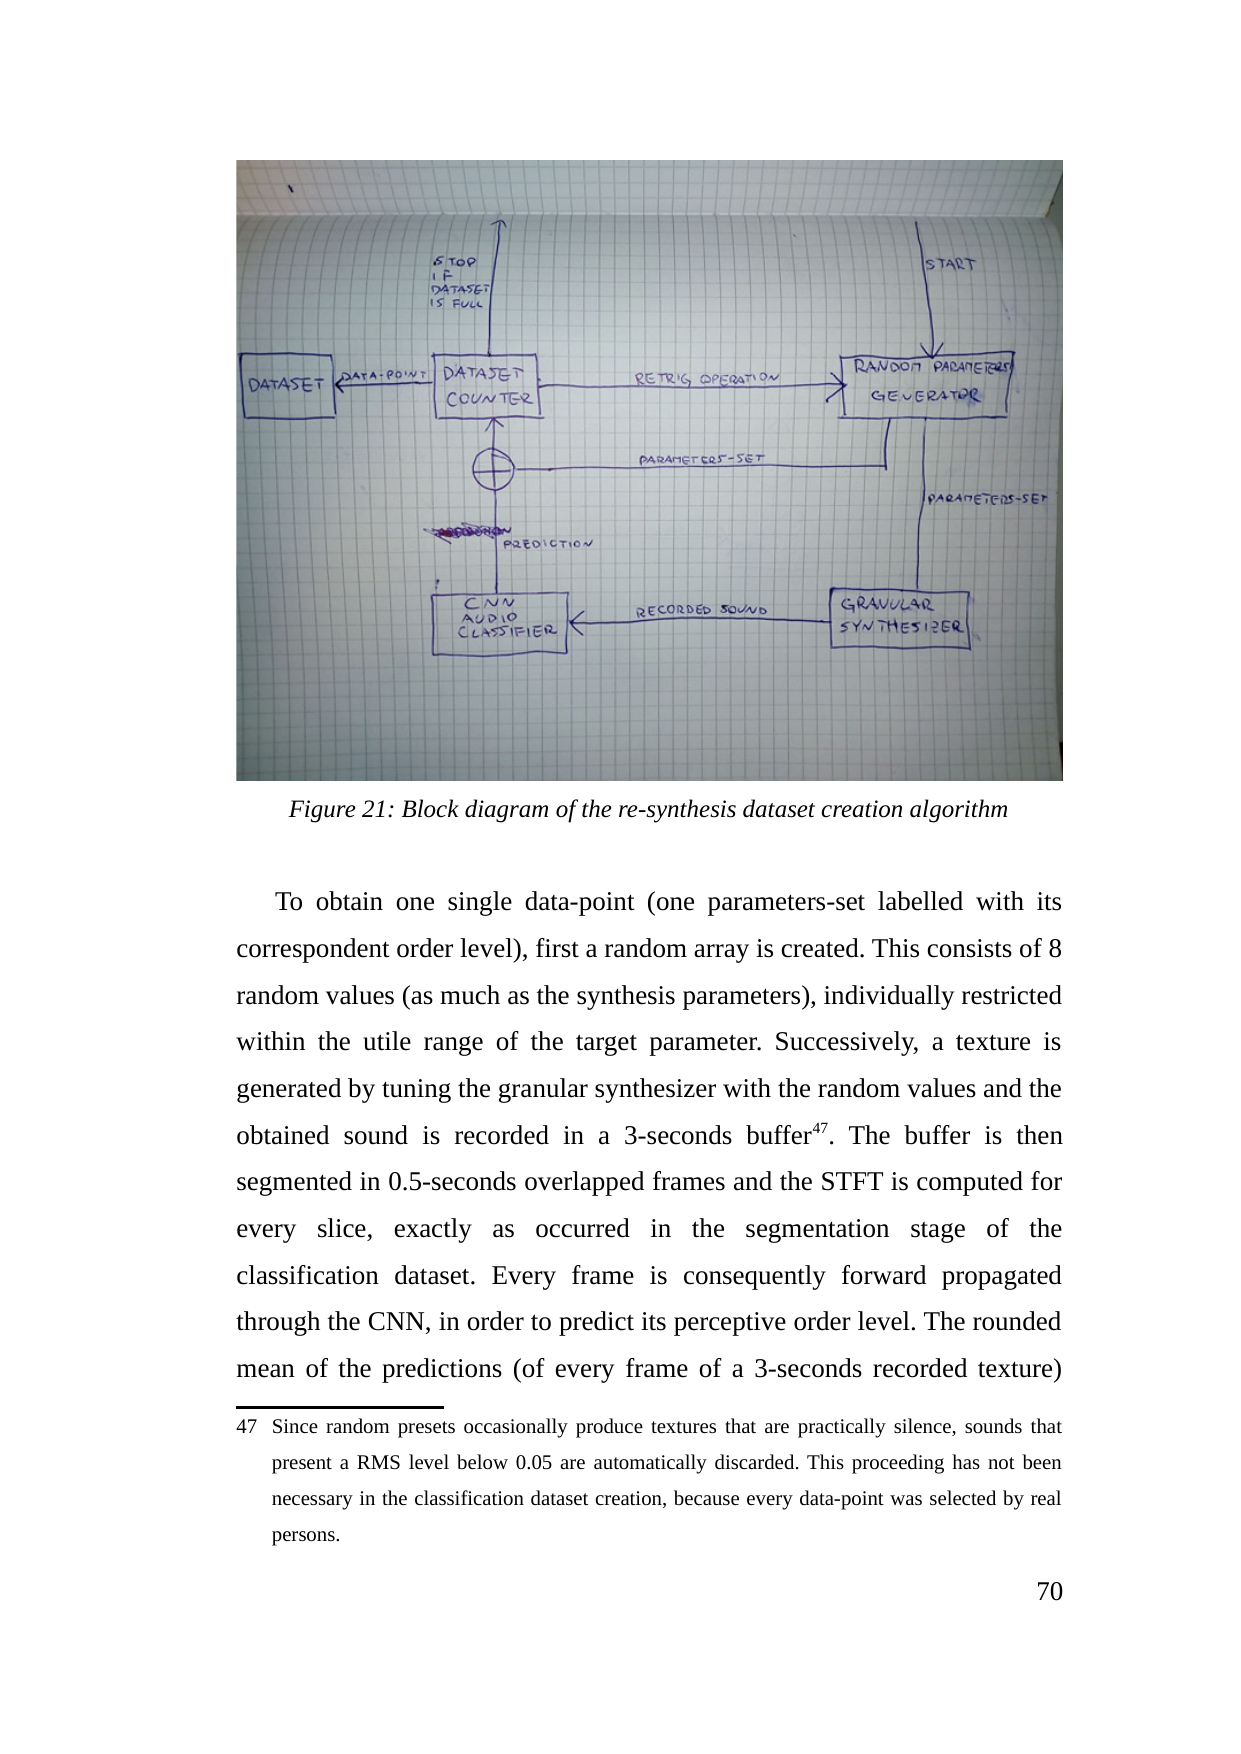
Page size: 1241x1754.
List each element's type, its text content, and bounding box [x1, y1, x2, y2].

picture [236, 160, 1063, 781]
text Since random presets occasionally produce textures that are practically silence, sounds that present a RMS level below 0.05 are automatically discarded. This proceeding has not been necessary in the classification dataset creation, because every data-point was selected by real persons. [236, 1413, 1063, 1546]
text To obtain one single data-point (one parameters-set labelled with its correspondent order level), first a random array is created. This consists of 8 random values (as much as the synthesis parameters), individually restricted within the utile range of the target parameter. Successively, a texture is generated by tuning the granular synthesizer with the random values and the obtained sound is recorded in a 3-seconds buffer. The buffer is then segmented in 0.5-seconds overlapped frames and the STFT is computed for every slice, exactly as occurred in the segmentation stage of the classification dataset. Every frame is consequently forward propagated through the CNN, in order to predict its perceptive order level. The rounded mean of the predictions (of every frame of a 3-seconds recorded texture) [236, 885, 1063, 1383]
text Figure 21: Block diagram of the re-synthesis dataset creation algorithm [236, 781, 1063, 823]
